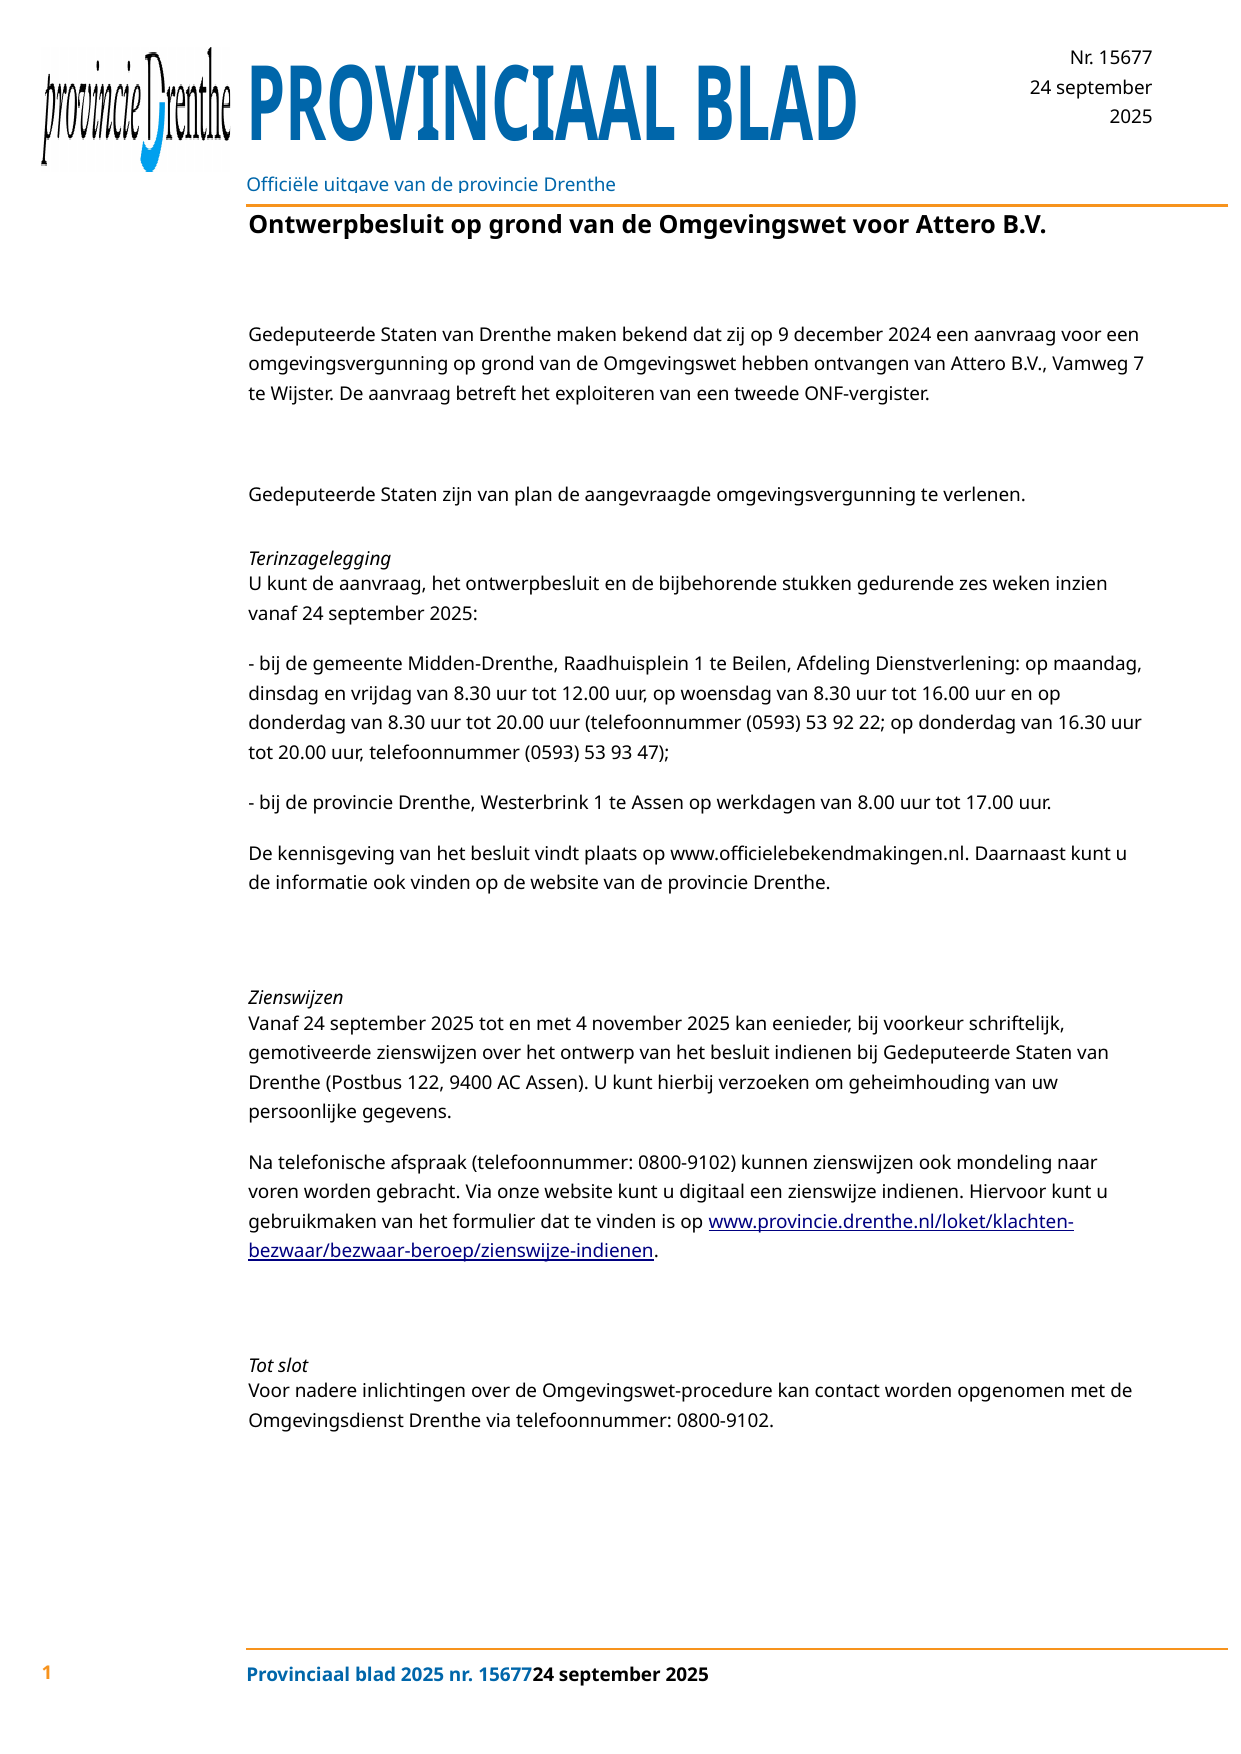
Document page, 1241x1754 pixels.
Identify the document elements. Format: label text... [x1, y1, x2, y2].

text Na telefonische afspraak (telefoonnummer: 0800-9102) kunnen zienswijzen ook mondeling naar voren worden gebracht. Via onze website kunt u digitaal een zienswijze indienen. Hiervoor kunt u gebruikmaken van het formulier dat te vinden is op www.provincie.drenthe.nl/loket/klachten-bezwaar/bezwaar-beroep/zienswijze-indienen. [248, 1149, 1152, 1263]
text Ontwerpbesluit op grond van de Omgevingswet voor Attero B.V. [248, 207, 1152, 241]
text Terinzagelegging [248, 545, 1152, 570]
text Tot slot [248, 1352, 1152, 1378]
picture [41, 47, 231, 172]
text Vanaf 24 september 2025 tot en met 4 november 2025 kan eenieder, bij voorkeur schriftelijk, gemotiveerde zienswijzen over het ontwerp van het besluit indienen bij Gedeputeerde Staten van Drenthe (Postbus 122, 9400 AC Assen). U kunt hierbij verzoeken om geheimhouding van uw persoonlijke gegevens. [248, 1010, 1152, 1124]
text - bij de gemeente Midden-Drenthe, Raadhuisplein 1 te Beilen, Afdeling Dienstverlening: op maandag, dinsdag en vrijdag van 8.30 uur tot 12.00 uur, op woensdag van 8.30 uur tot 16.00 uur en op donderdag van 8.30 uur tot 20.00 uur (telefoonnummer (0593) 53 92 22; op donderdag van 16.30 uur tot 20.00 uur, telefoonnummer (0593) 53 93 47); [248, 650, 1152, 765]
text Zienswijzen [248, 984, 1152, 1010]
text De kennisgeving van het besluit vindt plaats op www.officielebekendmakingen.nl. Daarnaast kunt u de informatie ook vinden op de website van de provincie Drenthe. [248, 840, 1152, 895]
text U kunt de aanvraag, het ontwerpbesluit en de bijbehorende stukken gedurende zes weken inzien vanaf 24 september 2025: [248, 570, 1152, 626]
text Gedeputeerde Staten zijn van plan de aangevraagde omgevingsvergunning te verlenen. [248, 481, 1152, 506]
text - bij de provincie Drenthe, Westerbrink 1 te Assen op werkdagen van 8.00 uur tot 17.00 uur. [248, 789, 1152, 815]
text Voor nadere inlichtingen over de Omgevingswet-procedure kan contact worden opgenomen met de Omgevingsdienst Drenthe via telefoonnummer: 0800-9102. [248, 1378, 1152, 1433]
text Gedeputeerde Staten van Drenthe maken bekend dat zij op 9 december 2024 een aanvraag voor een omgevingsvergunning op grond van de Omgevingswet hebben ontvangen van Attero B.V., Vamweg 7 te Wijster. De aanvraag betreft het exploiteren van een tweede ONF-vergister. [248, 321, 1152, 406]
